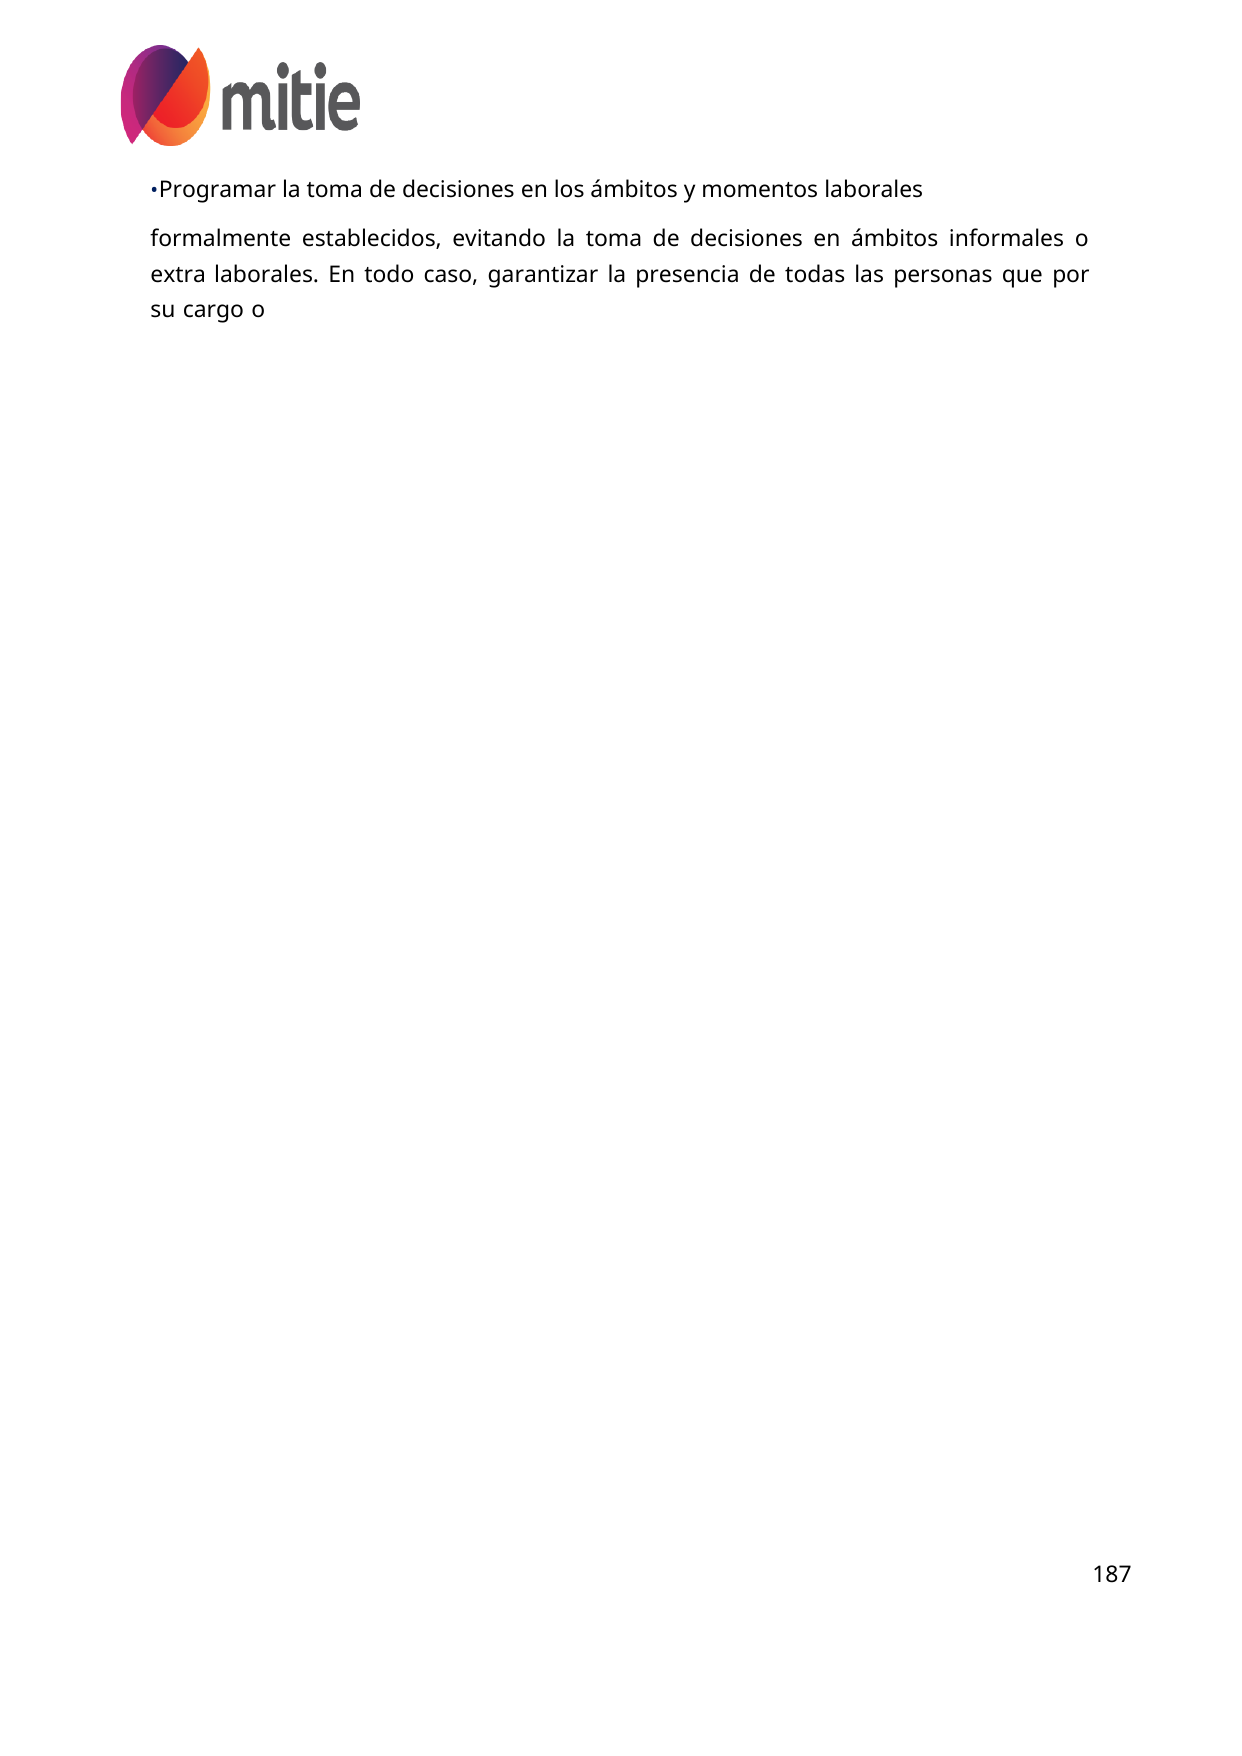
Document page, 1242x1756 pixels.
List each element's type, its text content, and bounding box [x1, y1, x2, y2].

list Programar la toma de decisiones en los ámbitos y momentos laborales [150, 173, 1131, 204]
text formalmente establecidos, evitando la toma de decisiones en ámbitos informales o extra laborales. En todo caso, garantizar la presencia de todas las personas que por su cargo o [150, 222, 1090, 325]
